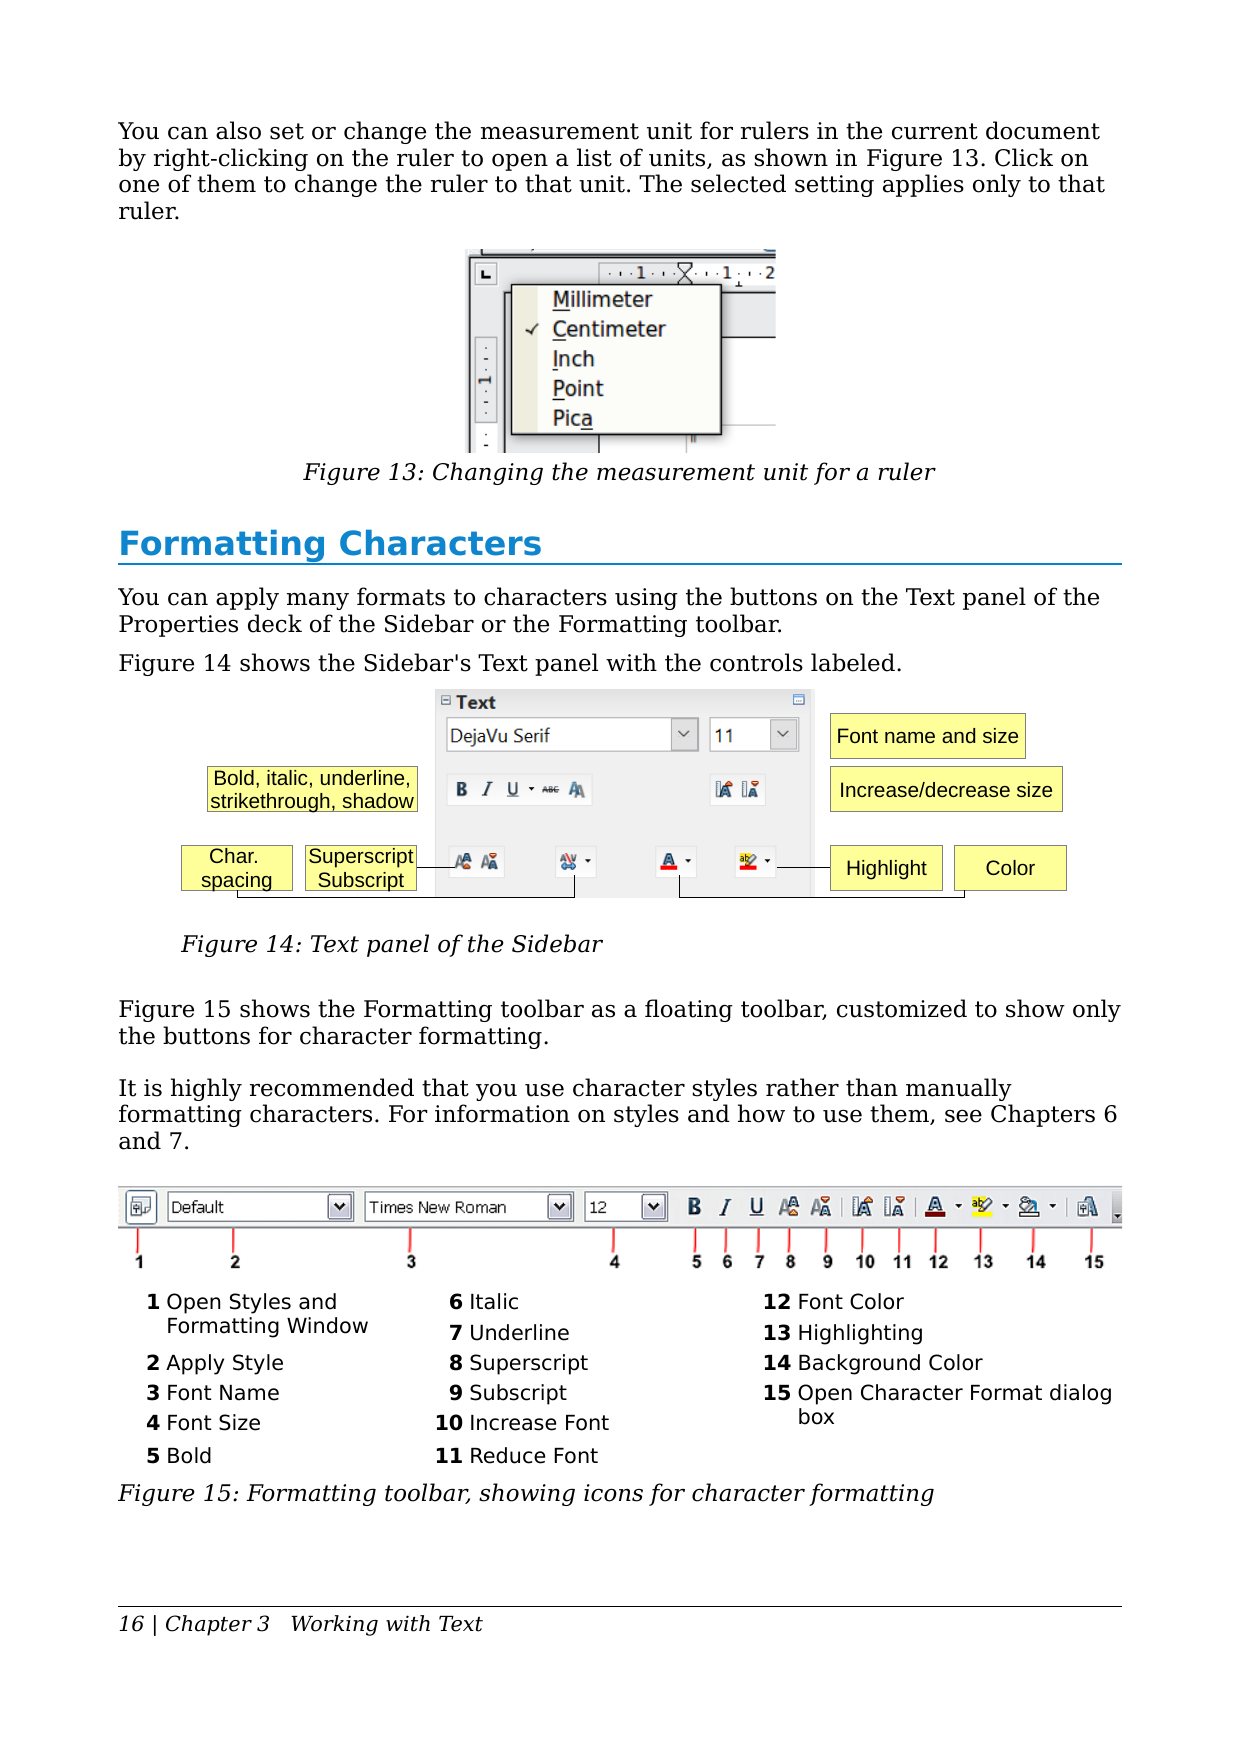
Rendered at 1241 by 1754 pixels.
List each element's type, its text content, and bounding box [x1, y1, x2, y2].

text Figure 13: Changing the measurement unit for a ruler [285, 459, 956, 485]
table_cell 4 [120, 1409, 163, 1441]
table_cell [744, 1409, 794, 1441]
table_cell 3 [120, 1378, 163, 1408]
table_cell Reduce Font [466, 1441, 744, 1474]
table_cell Highlighting [794, 1318, 1122, 1348]
table_cell Apply Style [163, 1348, 424, 1378]
text Figure 15: Formatting toolbar, showing icons for character formatting [118, 1480, 1122, 1506]
text Figure 14 shows the Sidebar's Text panel with the controls labeled. [118, 650, 1122, 677]
table_cell Increase Font [466, 1409, 744, 1441]
text Figure 15 shows the Formatting toolbar as a floating toolbar, customized to show only the buttons for character formatting. [118, 997, 1122, 1050]
table_header Open Styles and Formatting Window [163, 1287, 424, 1348]
table_cell 9 [425, 1378, 466, 1408]
subtitle Formatting Characters [118, 524, 1122, 563]
table_cell Superscript [466, 1348, 744, 1378]
table_header 1 [120, 1287, 163, 1317]
table_cell 13 [744, 1318, 794, 1348]
table_cell 7 [425, 1318, 466, 1348]
table_header 6 [425, 1287, 466, 1317]
table_cell Subscript [466, 1378, 744, 1408]
table_cell Font Name [163, 1378, 424, 1408]
text It is highly recommended that you use character styles rather than manually formatting characters. For information on styles and how to use them, see Chapters 6 and 7. [118, 1075, 1122, 1155]
picture [435, 689, 815, 898]
table_cell 2 [120, 1348, 163, 1378]
table_header Font Color [794, 1287, 1122, 1317]
table_cell 11 [425, 1441, 466, 1474]
table_cell 8 [425, 1348, 466, 1378]
text You can apply many formats to characters using the buttons on the Text panel of the Properties deck of the Sidebar or the Formatting toolbar. [118, 584, 1122, 637]
table_header Italic [466, 1287, 744, 1317]
table_cell Underline [466, 1318, 744, 1348]
table_cell 14 [744, 1348, 794, 1378]
table_cell [794, 1441, 1122, 1474]
table_cell Background Color [794, 1348, 1122, 1378]
table_cell 15 [744, 1378, 794, 1408]
table_cell [744, 1441, 794, 1474]
table_header 12 [744, 1287, 794, 1317]
table_cell 5 [120, 1441, 163, 1474]
text Figure 14: Text panel of the Sidebar [181, 931, 1066, 957]
text You can also set or change the measurement unit for rulers in the current document by right-clicking on the ruler to open a list of units, as shown in Figure 13. Click on one of them to change the ruler to that unit. The selected setting applies only to that ruler. [118, 118, 1122, 225]
table_cell Open Character Format dialog box [794, 1378, 1122, 1441]
picture [464, 249, 776, 453]
table_cell 10 [425, 1409, 466, 1441]
table_cell Font Size [163, 1409, 424, 1441]
table_cell Bold [163, 1441, 424, 1474]
picture [118, 1185, 1123, 1281]
table_cell [120, 1318, 163, 1348]
